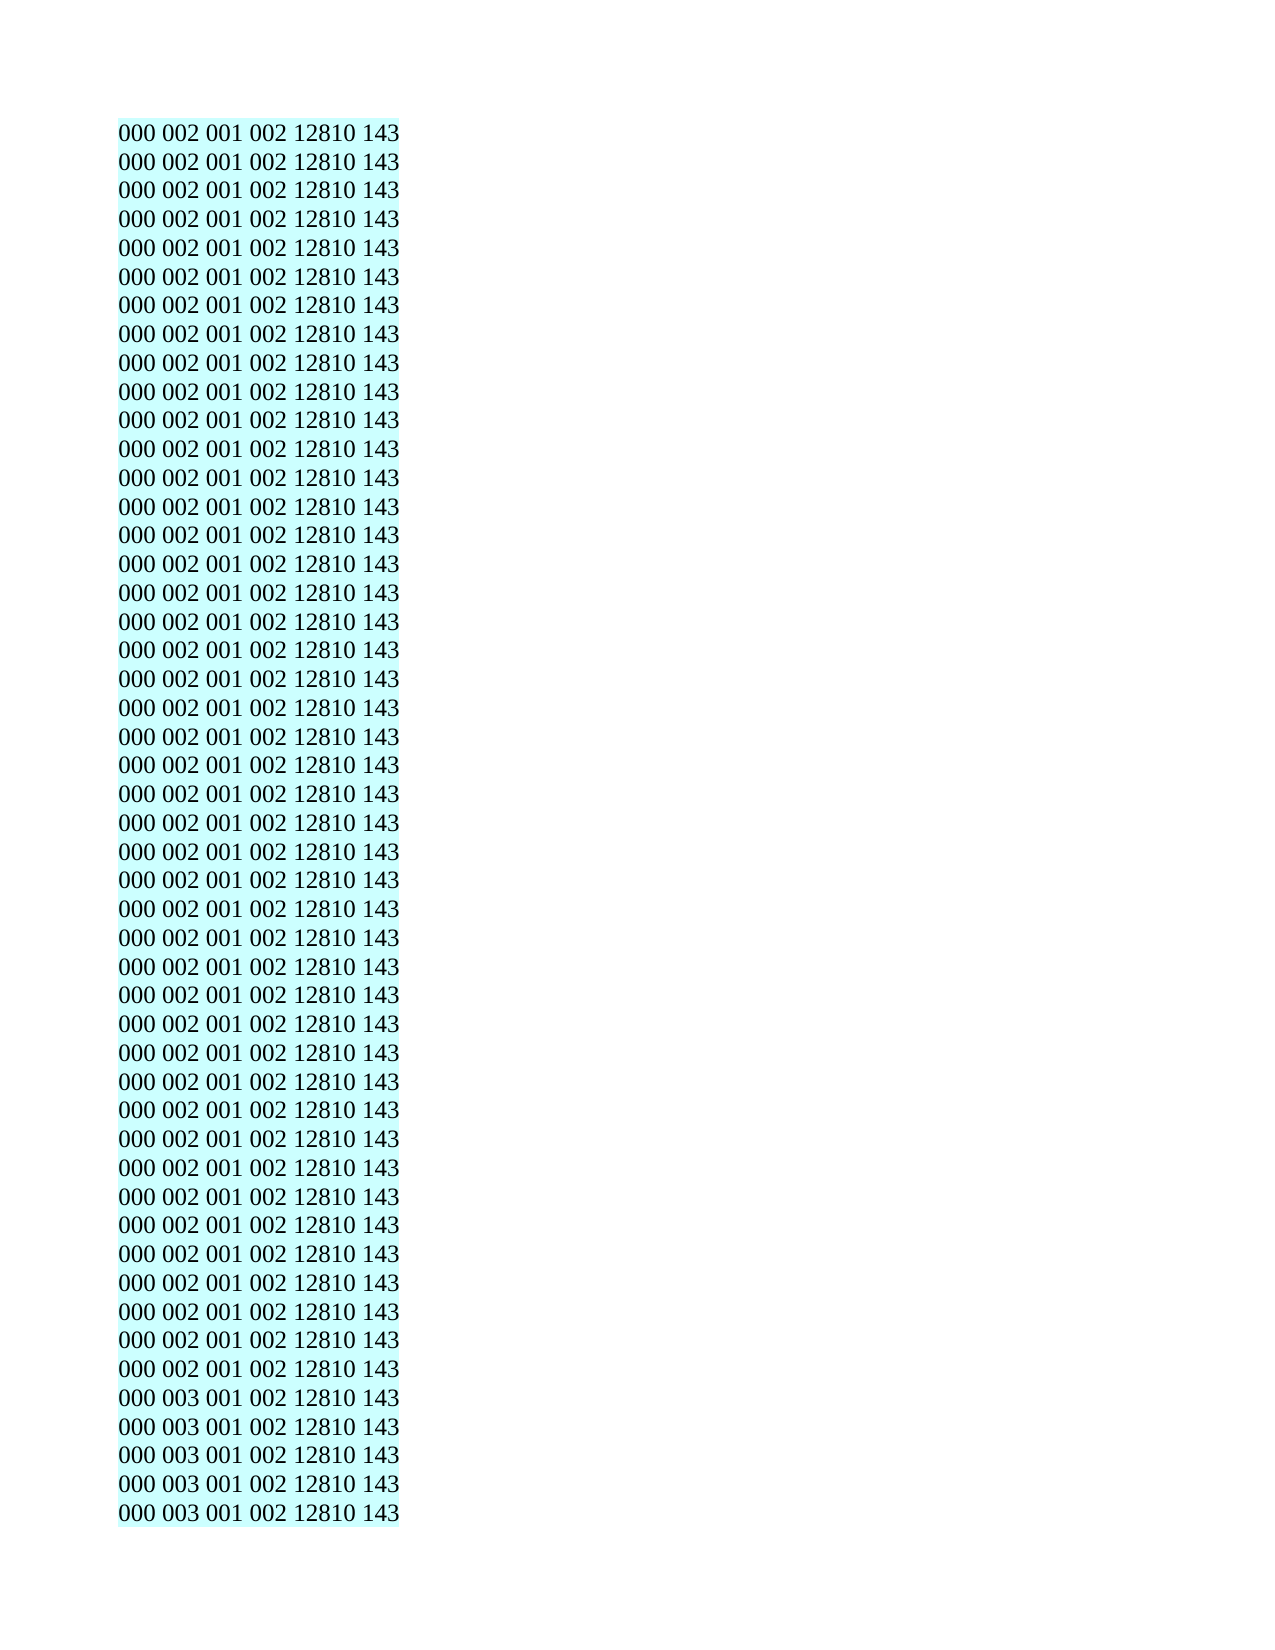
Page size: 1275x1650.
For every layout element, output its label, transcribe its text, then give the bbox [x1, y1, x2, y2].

text 000 002 001 002 12810 143 [118, 923, 1157, 952]
text 000 002 001 002 12810 143 [118, 118, 1157, 147]
text 000 002 001 002 12810 143 [118, 434, 1157, 463]
text 000 003 001 002 12810 143 [118, 1441, 1157, 1469]
text 000 002 001 002 12810 143 [118, 952, 1157, 981]
text 000 002 001 002 12810 143 [118, 319, 1157, 348]
text 000 002 001 002 12810 143 [118, 837, 1157, 866]
text 000 002 001 002 12810 143 [118, 1096, 1157, 1124]
text 000 002 001 002 12810 143 [118, 1297, 1157, 1326]
text 000 002 001 002 12810 143 [118, 291, 1157, 319]
text 000 002 001 002 12810 143 [118, 406, 1157, 434]
text 000 002 001 002 12810 143 [118, 894, 1157, 923]
text 000 003 001 002 12810 143 [118, 1498, 1157, 1527]
text 000 002 001 002 12810 143 [118, 1038, 1157, 1067]
text 000 002 001 002 12810 143 [118, 1326, 1157, 1354]
text 000 002 001 002 12810 143 [118, 1268, 1157, 1297]
text 000 002 001 002 12810 143 [118, 578, 1157, 607]
text 000 002 001 002 12810 143 [118, 664, 1157, 693]
text 000 002 001 002 12810 143 [118, 808, 1157, 837]
text 000 002 001 002 12810 143 [118, 1067, 1157, 1096]
text 000 002 001 002 12810 143 [118, 463, 1157, 492]
text 000 002 001 002 12810 143 [118, 866, 1157, 894]
text 000 002 001 002 12810 143 [118, 607, 1157, 636]
text 000 002 001 002 12810 143 [118, 348, 1157, 377]
text 000 002 001 002 12810 143 [118, 549, 1157, 578]
text 000 002 001 002 12810 143 [118, 204, 1157, 233]
text 000 002 001 002 12810 143 [118, 779, 1157, 808]
text 000 002 001 002 12810 143 [118, 693, 1157, 722]
text 000 002 001 002 12810 143 [118, 722, 1157, 751]
text 000 002 001 002 12810 143 [118, 1239, 1157, 1268]
text 000 002 001 002 12810 143 [118, 1211, 1157, 1239]
text 000 002 001 002 12810 143 [118, 1153, 1157, 1182]
text 000 002 001 002 12810 143 [118, 1354, 1157, 1383]
text 000 002 001 002 12810 143 [118, 521, 1157, 549]
text 000 002 001 002 12810 143 [118, 262, 1157, 291]
text 000 002 001 002 12810 143 [118, 176, 1157, 204]
text 000 002 001 002 12810 143 [118, 233, 1157, 262]
text 000 002 001 002 12810 143 [118, 751, 1157, 779]
text 000 002 001 002 12810 143 [118, 492, 1157, 521]
text 000 002 001 002 12810 143 [118, 1009, 1157, 1038]
text 000 002 001 002 12810 143 [118, 147, 1157, 176]
text 000 003 001 002 12810 143 [118, 1469, 1157, 1498]
text 000 002 001 002 12810 143 [118, 1124, 1157, 1153]
text 000 002 001 002 12810 143 [118, 981, 1157, 1009]
text 000 002 001 002 12810 143 [118, 377, 1157, 406]
text 000 002 001 002 12810 143 [118, 1182, 1157, 1211]
text 000 003 001 002 12810 143 [118, 1383, 1157, 1412]
text 000 002 001 002 12810 143 [118, 636, 1157, 664]
text 000 003 001 002 12810 143 [118, 1412, 1157, 1441]
